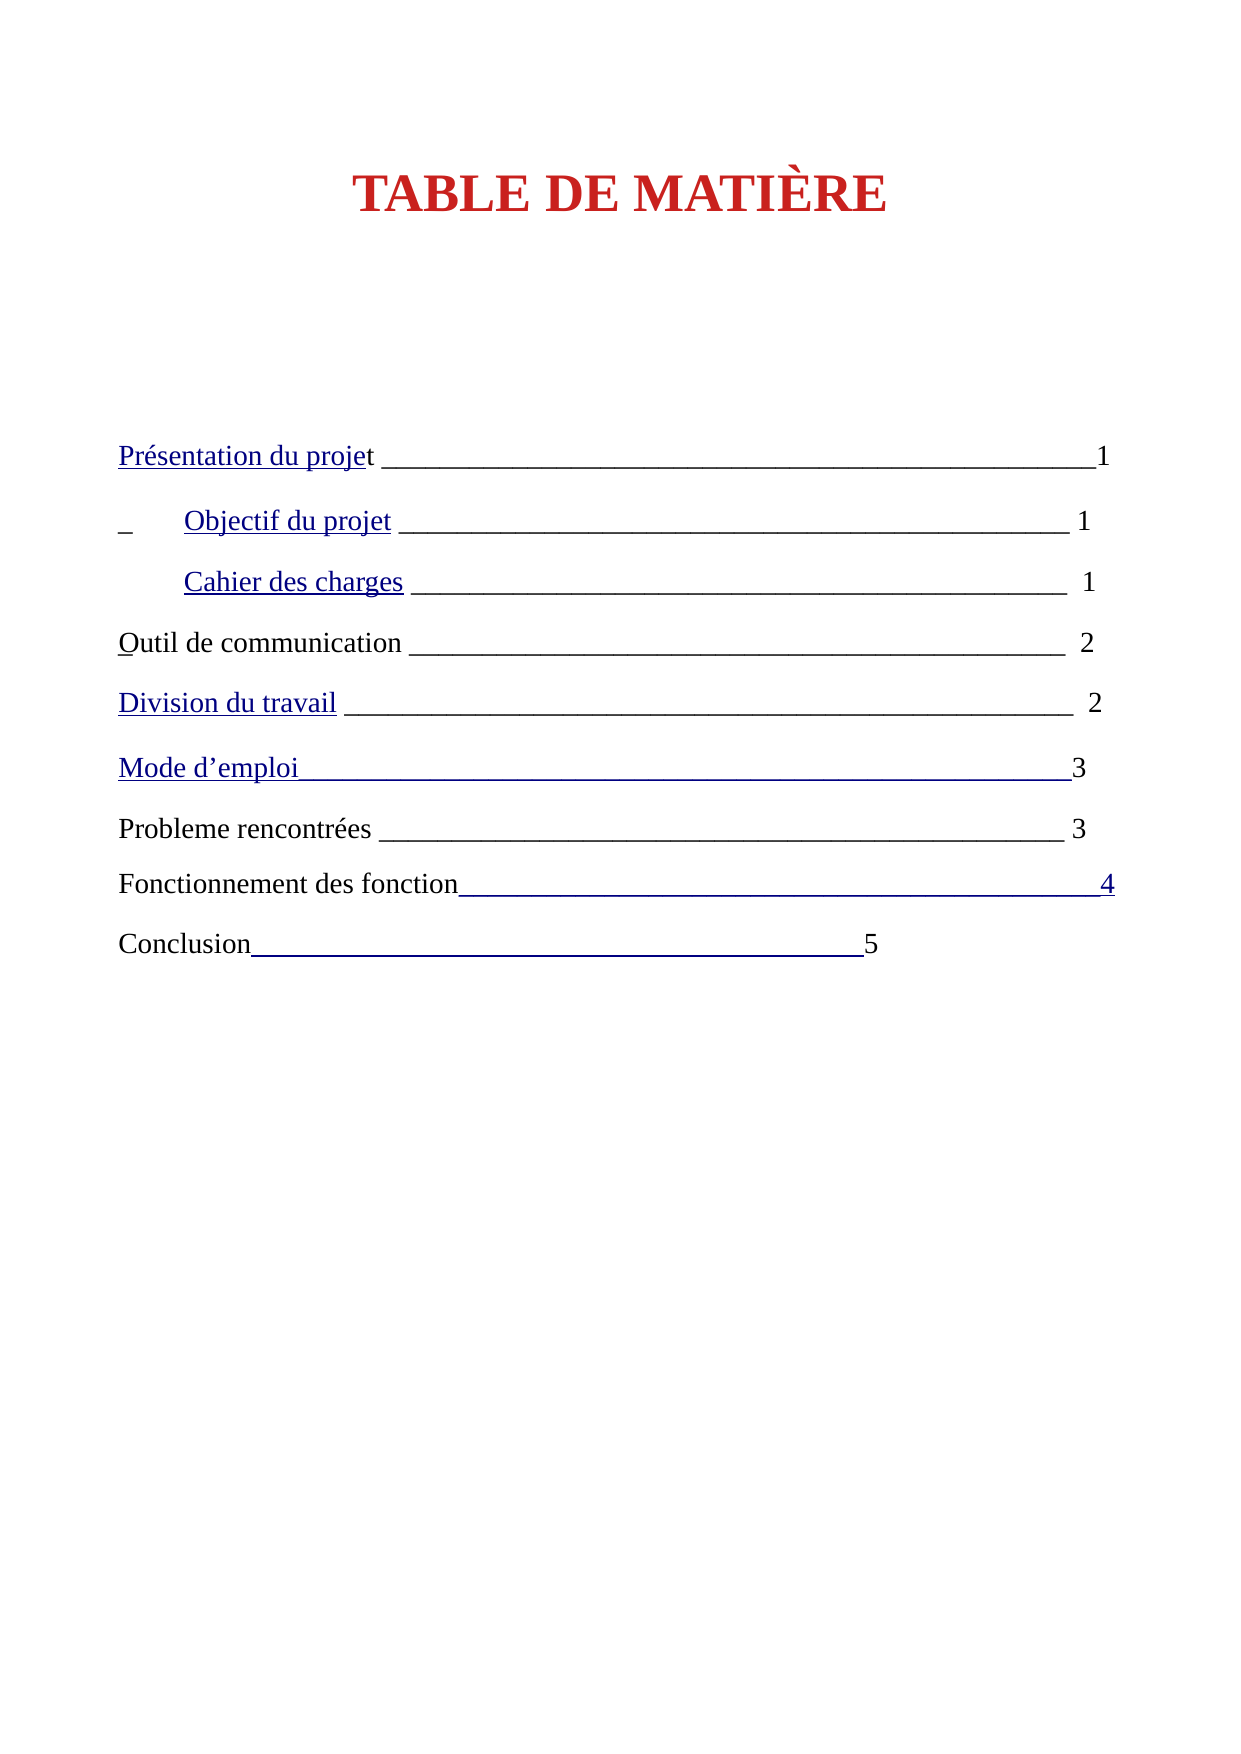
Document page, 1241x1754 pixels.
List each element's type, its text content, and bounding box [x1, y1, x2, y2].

text Présentation du projet _________________________________________________1 [118, 438, 1122, 472]
text Mode d’emploi_____________________________________________________3 [118, 751, 1122, 784]
text Objectif du projet ______________________________________________ 1 [118, 503, 1122, 537]
text Conclusion__________________________________________5 [118, 926, 1122, 960]
text Cahier des charges _____________________________________________ 1 [118, 564, 1163, 598]
text Division du travail __________________________________________________ 2 [118, 686, 1122, 719]
text TABLE DE MATIÈRE [118, 161, 1122, 223]
text Outil de communication _____________________________________________ 2 [118, 625, 1163, 658]
text Fonctionnement des fonction____________________________________________4 [118, 866, 1122, 899]
text Probleme rencontrées _______________________________________________ 3 [118, 811, 1122, 845]
